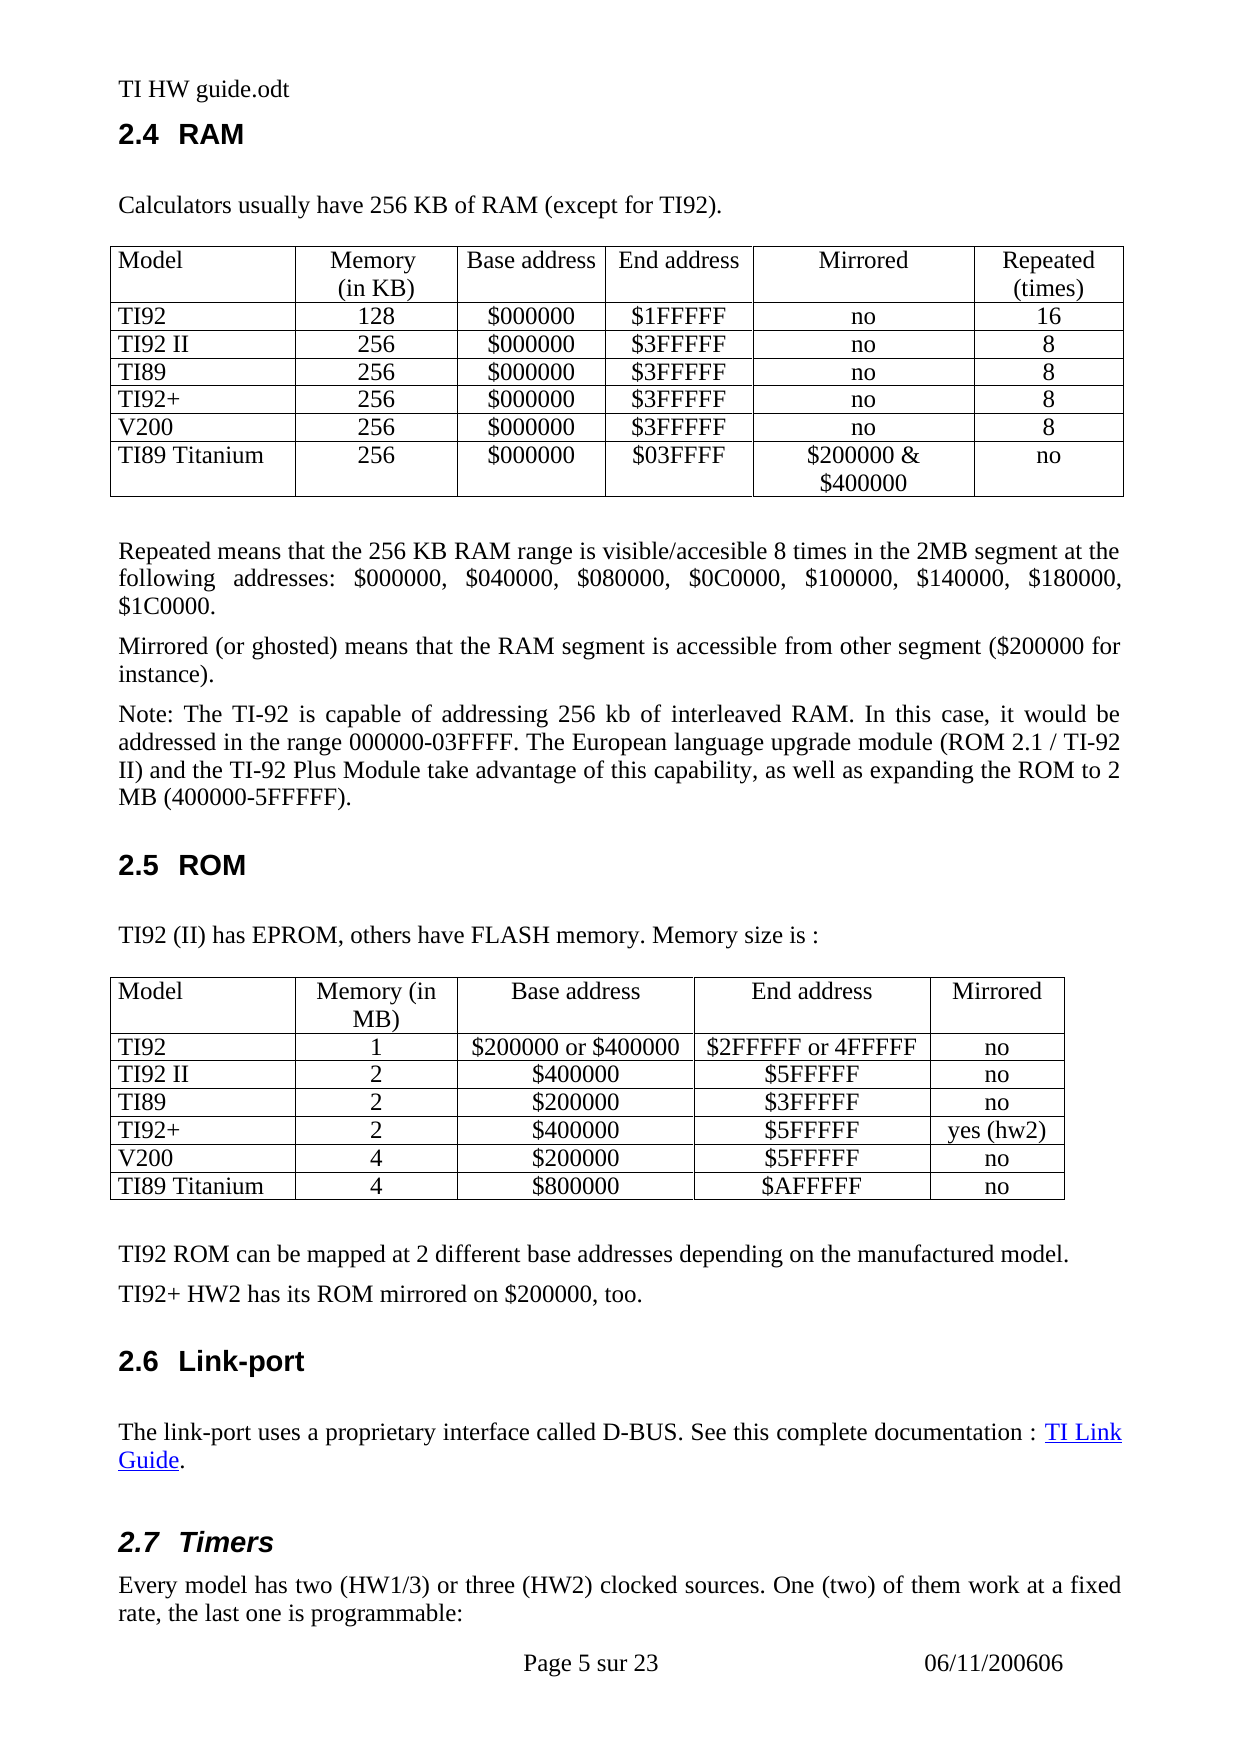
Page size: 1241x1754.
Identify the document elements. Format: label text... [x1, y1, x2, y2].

table_header Repeated (times) [975, 247, 1123, 302]
table_cell $400000 [458, 1117, 693, 1144]
table_cell $000000 [458, 359, 605, 385]
table_cell $800000 [458, 1173, 693, 1199]
table_cell 256 [296, 359, 457, 385]
table_cell 8 [975, 331, 1123, 358]
table_cell yes (hw2) [931, 1117, 1064, 1144]
table_cell $03FFFF [606, 442, 752, 496]
table_cell TI89 [111, 1089, 295, 1116]
table_cell $000000 [458, 442, 605, 496]
table_cell no [754, 359, 974, 385]
table_cell $200000 [458, 1089, 693, 1116]
table_header Model [111, 247, 295, 302]
table_cell TI92+ [111, 386, 295, 413]
table_cell TI92 [111, 303, 295, 330]
text TI92+ HW2 has its ROM mirrored on $200000, too. [118, 1280, 1122, 1308]
table_cell no [931, 1061, 1064, 1088]
table_cell no [754, 386, 974, 413]
table_cell $000000 [458, 414, 605, 441]
table_header Model [111, 978, 295, 1033]
table_cell $400000 [458, 1061, 693, 1088]
table_cell TI92 [111, 1034, 295, 1060]
text Mirrored (or ghosted) means that the RAM segment is accessible from other segment ($200000 for instance). [118, 632, 1122, 688]
table_cell no [754, 331, 974, 358]
table_cell 8 [975, 414, 1123, 441]
table_cell no [754, 303, 974, 330]
table_cell $3FFFFF [606, 359, 752, 385]
table_cell $200000 & $400000 [754, 442, 974, 496]
table_cell 8 [975, 359, 1123, 385]
table_header Mirrored [931, 978, 1064, 1033]
text TI92 (II) has EPROM, others have FLASH memory. Memory size is : [118, 922, 1122, 949]
text Every model has two (HW1/3) or three (HW2) clocked sources. One (two) of them work at a fixed rate, the last one is programmable: [118, 1571, 1122, 1627]
table_cell V200 [111, 1145, 295, 1172]
table_cell $3FFFFF [606, 414, 752, 441]
table_cell TI92+ [111, 1117, 295, 1144]
text Note: The TI-92 is capable of addressing 256 kb of interleaved RAM. In this case, it would be addressed in the range 000000-03FFFF. The European language upgrade module (ROM 2.1 / TI-92 II) and the TI-92 Plus Module take advantage of this capability, as well as expanding the ROM to 2 MB (400000-5FFFFF). [118, 700, 1122, 811]
table_cell $000000 [458, 386, 605, 413]
table_cell 2 [296, 1117, 457, 1144]
subtitle Link-port [118, 1345, 1122, 1378]
table_header Base address [458, 247, 605, 302]
table_cell $5FFFFF [695, 1061, 930, 1088]
text Repeated means that the 256 KB RAM range is visible/accesible 8 times in the 2MB segment at the following addresses: $000000, $040000, $080000, $0C0000, $100000, $140000, $180000, $1C0000. [118, 537, 1122, 620]
table_cell 8 [975, 386, 1123, 413]
table_cell TI92 II [111, 1061, 295, 1088]
table_cell TI92 II [111, 331, 295, 358]
table_cell $3FFFFF [695, 1089, 930, 1116]
table_cell no [975, 442, 1123, 496]
table_cell no [931, 1173, 1064, 1199]
table_cell 4 [296, 1145, 457, 1172]
table_header End address [695, 978, 930, 1033]
text Calculators usually have 256 KB of RAM (except for TI92). [118, 191, 1122, 219]
subtitle Timers [118, 1526, 1122, 1559]
table_cell 4 [296, 1173, 457, 1199]
table_cell $1FFFFF [606, 303, 752, 330]
table_cell $2FFFFF or 4FFFFF [695, 1034, 930, 1060]
table_cell $AFFFFF [695, 1173, 930, 1199]
table_cell 2 [296, 1089, 457, 1116]
table_cell 16 [975, 303, 1123, 330]
table_cell 1 [296, 1034, 457, 1060]
table_cell TI89 Titanium [111, 1173, 295, 1199]
table_cell $000000 [458, 303, 605, 330]
table_cell no [931, 1145, 1064, 1172]
table_cell $000000 [458, 331, 605, 358]
table_header Mirrored [754, 247, 974, 302]
table_header End address [606, 247, 752, 302]
table_cell 256 [296, 442, 457, 496]
text TI92 ROM can be mapped at 2 different base addresses depending on the manufactured model. [118, 1240, 1122, 1267]
table_cell $3FFFFF [606, 331, 752, 358]
table_cell 2 [296, 1061, 457, 1088]
table_cell TI89 Titanium [111, 442, 295, 496]
table_cell 256 [296, 386, 457, 413]
table_header Memory (in MB) [296, 978, 457, 1033]
table_cell $200000 or $400000 [458, 1034, 693, 1060]
table_cell no [931, 1089, 1064, 1116]
table_cell 256 [296, 331, 457, 358]
table_cell $5FFFFF [695, 1145, 930, 1172]
table_cell $5FFFFF [695, 1117, 930, 1144]
table_cell 128 [296, 303, 457, 330]
text The link-port uses a proprietary interface called D-BUS. See this complete documentation : TI Link Guide. [118, 1418, 1122, 1473]
table_cell $200000 [458, 1145, 693, 1172]
subtitle RAM [118, 118, 1122, 151]
table_cell $3FFFFF [606, 386, 752, 413]
subtitle ROM [118, 849, 1122, 881]
table_cell TI89 [111, 359, 295, 385]
table_header Base address [458, 978, 693, 1033]
table_header Memory (in KB) [296, 247, 457, 302]
table_cell no [931, 1034, 1064, 1060]
table_cell no [754, 414, 974, 441]
table_cell 256 [296, 414, 457, 441]
table_cell V200 [111, 414, 295, 441]
